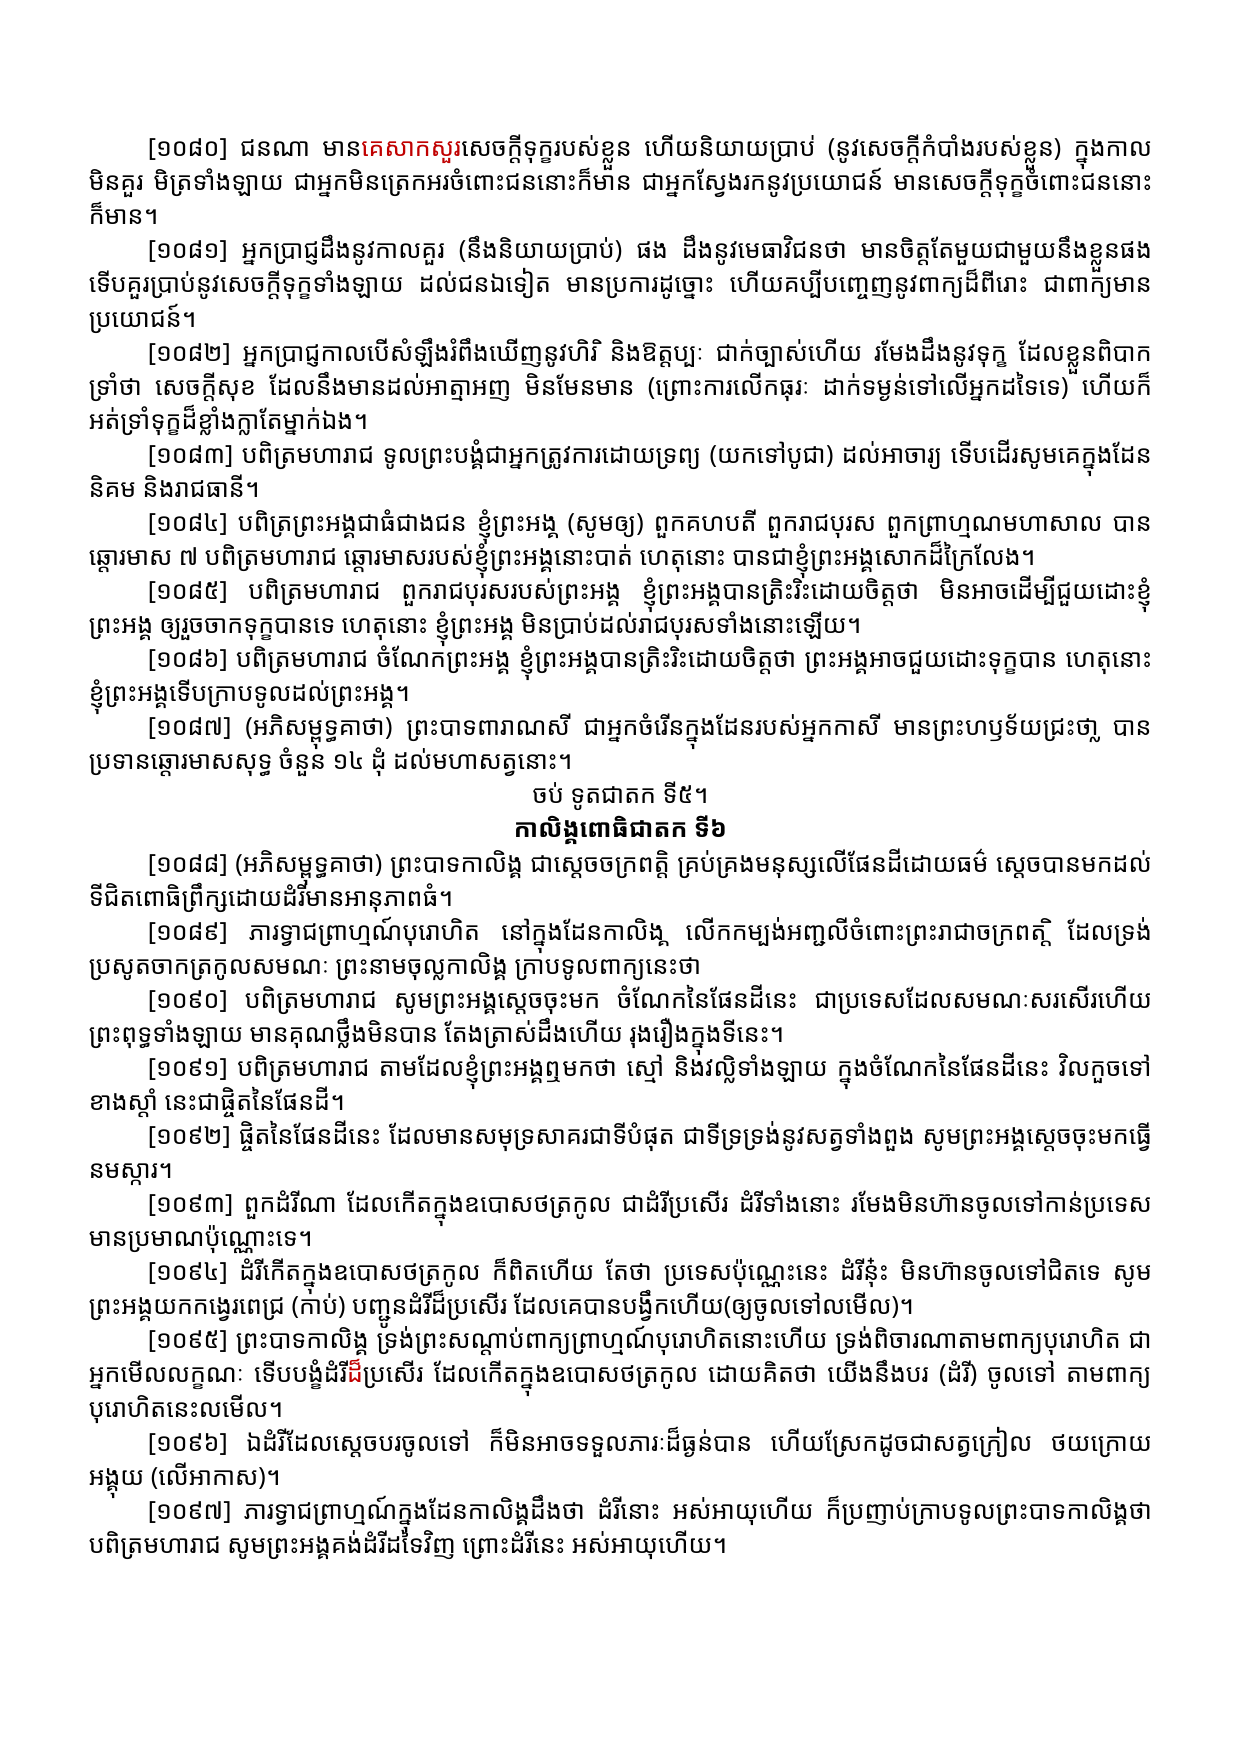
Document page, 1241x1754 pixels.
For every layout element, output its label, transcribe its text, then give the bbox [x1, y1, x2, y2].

text [១០៨៨] (អភិសម្ពុទ្ធគាថា) ព្រះបាទកាលិង្គ ជាស្តេចចក្រពត្តិ គ្រប់គ្រង​មនុស្ស​លើ​ផែនដី​ដោយធម៌ សេ្តចបាន​មកដល់ទី​ជិតពោធិព្រឹក្ស​ដោយដំរី​មានអានុភាព​ធំ។ [88, 845, 1152, 913]
text កាលិង្គពោធិជាតក ទី៦ [88, 811, 1152, 845]
text [១០៩៧] ភារទ្វាជព្រាហ្មណ៍ក្នុងដែនកាលិង្គដឹងថា ដំរីនោះ អស់អាយុ​ហើយ ក៏ប្រញាប់​ក្រាបទូល​ព្រះបាទ​កាលិង្គថា បពិត្រ​មហារាជ សូមព្រះអង្គ​គង់ដំរី​ដទៃវិញ ព្រោះ​ដំរីនេះ អស់អាយុ​ហើយ។ [88, 1492, 1152, 1561]
text [១០៨០] ជនណា មានគេសាកសួរសេចក្តីទុក្ខរបស់ខ្លួន ​ហើយ​និយាយ​ប្រាប់ (នូវ​សេចក្តី​កំបាំង​របស់ខ្លួន) ក្នុងកាល​មិនគួរ មិត្រទាំងឡាយ ជាអ្នកមិន​ត្រេកអរ​ចំពោះ​ជន​នោះក៏មាន ជាអ្នក​ស្វែងរកនូវ​ប្រយោជន៍ មានសេចក្តី​ទុក្ខចំពោះ​ជននោះ ក៏មាន។ [88, 130, 1152, 232]
text [១០៩៤] ដំរីកើតក្នុងឧបោសថត្រកូល ក៏ពិត​ហើយ តែថា ប្រទេស​ប៉ុណ្ណេះនេះ ដំរីនុ៎ះ មិនហ៊ាន​ចូលទៅ​ជិតទេ សូមព្រះអង្គ​យក​កង្វេរពេជ្រ (កាប់) បញ្ជូនដំរី​ដ៏ប្រសើរ ដែល​គេបាន​បង្វឹក​ហើយ(ឲ្យចូលទៅ​លមើល)។ [88, 1254, 1152, 1322]
text [១០៨៧] (អភិសម្ពុទ្ធគាថា) ព្រះបាទពារាណសី ជាអ្នកចំរើន​ក្នុងដែន​របស់​អ្នក​កាសី មាន​ព្រះហឫទ័យ​ជ្រះថា្ល បាន​ប្រទាន​ឆ្តោរមាសសុទ្ធ ចំនួន ១៤ ដុំ ដល់​មហាសត្វ​នោះ។ [88, 709, 1152, 777]
text [១០៩០] បពិត្រមហារាជ សូមព្រះអង្គ​សេ្តចចុះមក ចំណែកនៃ​ផែនដីនេះ ជាប្រទេស​ដែល​សមណៈ​សរសើរ​ហើយ ព្រះពុទ្ធ​ទាំងឡាយ មានគុណ​ថ្លឹងមិនបាន​ តែងត្រាស់​ដឹង​ហើយ រុងរឿង​ក្នុងទីនេះ។ [88, 981, 1152, 1049]
text [១០៩៦] ឯដំរីដែលស្តេចបរចូលទៅ ក៏មិន​អាចទទួល​ភារៈ​ដ៏ធ្ងន់បាន ហើយស្រែក​ដូចជា​សត្វក្រៀល ថយក្រោយ អង្គុយ (លើអាកាស)។ [88, 1424, 1152, 1492]
text [១០៩៣] ពួកដំរីណា ដែលកើតក្នុងឧបោសថត្រកូល ជាដំរី​ប្រសើរ ដំរីទាំង​នោះ រមែង​មិនហ៊ាន​ចូលទៅកាន់​ប្រទេស មានប្រមាណ​ប៉ុណ្ណោះទេ។ [88, 1186, 1152, 1254]
text ចប់ ទូតជាតក ទី៥។ [88, 777, 1152, 811]
text [១០៩១] បពិត្រមហារាជ តាមដែលខ្ញុំព្រះអង្គឮមកថា ស្មៅ និងវល្លិ​ទាំងឡាយ ក្នុង​ចំណែក​នៃផែនដី​នេះ វិលកួច​ទៅខាងស្តាំ នេះជា​ផ្ចិតនៃ​ផែនដី។ [88, 1049, 1152, 1118]
text [១០៨១] អ្នកប្រាជ្ញដឹងនូវកាលគួរ (នឹងនិយាយប្រាប់) ផង ដឹងនូវ​មេធាវិជន​ថា មាន​ចិត្តតែ​មួយជាមួយ​នឹងខ្លួនផង ទើបគួរ​ប្រាប់នូវ​សេចក្តី​ទុក្ខទាំងឡាយ ដល់ជន​ឯទៀត មាន​ប្រការ​ដូច្នោះ ​ហើយគប្បី​បញ្ចេញ​នូវពាក្យ​ដ៏ពីរោះ ជាពាក្យមាន​ប្រយោជន៍។ [88, 232, 1152, 334]
text [១០៩៥] ព្រះបាទកាលិង្គ ទ្រង់ព្រះសណ្តាប់ពាក្យព្រាហ្មណ៍​បុរោហិត​នោះ​ហើយ ទ្រង់​ពិចារណា​តាមពាក្យ​បុរោហិត ជាអ្នក​មើល​លក្ខណៈ ទើបបង្ខំ​ដំរីដ៏ប្រសើរ ដែល​កើតក្នុង​ឧបោសថ​ត្រកូល ដោយ​គិតថា យើងនឹងបរ (ដំរី) ចូលទៅ តាមពាក្យ​បុរោហិតនេះ​លមើល។ [88, 1322, 1152, 1424]
text [១០៨៤] បពិត្រព្រះអង្គជាធំជាងជន ខ្ញុំព្រះអង្គ (សូមឲ្យ) ពួកគហបតី ពួករាជបុរស ពួក​ព្រាហ្មណ​មហាសាល បាន​ឆ្តោរមាស ៧ បពិត្រ​មហារាជ ឆ្តោរ​មាស​របស់ខ្ញុំ​ព្រះអង្គ​នោះបាត់ ហេតុនោះ បាន​ជាខ្ញុំ​ព្រះអង្គ​សោកដ៏​ក្រៃលែង។ [88, 504, 1152, 573]
text [១០៩២] ផ្ចិតនៃផែនដីនេះ ដែលមាន​សមុទ្រសាគរ​ជាទីបំផុត ជាទី​ទ្រទ្រង់​នូវ​សត្វ​ទាំងពួង សូមព្រះអង្គ​សេ្តចចុះ​មក​ធ្វើនមស្ការ។ [88, 1118, 1152, 1186]
text [១០៨២] អ្នកប្រាជ្ញកាលបើសំឡឹងរំពឹងឃើញនូវហិរិ និងឱត្តប្បៈ ជាក់ច្បាស់​ហើយ រមែង​ដឹងនូវទុក្ខ ដែលខ្លួន​ពិបាក​ទ្រាំថា សេចក្តីសុខ ដែល​នឹងមាន​ដល់អាត្មាអញ មិនមែន​មាន (ព្រោះការ​លើកធុរៈ ដាក់​ទម្ងន់ទៅ​លើអ្នក​ដទៃទេ) ​ហើយក៏​អត់ទ្រាំទុក្ខ​ដ៏ខ្លាំងក្លា​តែម្នាក់​ឯង។ [88, 334, 1152, 436]
text [១០៨៩] ភារទ្វាជព្រាហ្មណ៍បុរោហិត នៅក្នុងដែន​កាលិង្គ លើកកម្បង់​អញ្ជលី​ចំពោះ​ព្រះរាជា​ចក្រពត្តិ ដែលទ្រង់​ប្រសូតចាក​ត្រកូល​សមណៈ ព្រះនាម​ចុល្លកាលិង្គ ក្រាបទូល​ពាក្យនេះថា [88, 913, 1152, 981]
text [១០៨៦] បពិត្រមហារាជ ចំណែកព្រះអង្គ ខ្ញុំព្រះអង្គ​បាន​ត្រិះរិះ​ដោយចិត្តថា ព្រះអង្គ​អាចជួយ​ដោះទុក្ខបាន​ ហេតុនោះ ខ្ញុំព្រះអង្គ​ទើបក្រាប​ទូលដល់​ព្រះអង្គ។ [88, 641, 1152, 709]
text [១០៨៥] បពិត្រមហារាជ ពួករាជបុរសរបស់ព្រះអង្គ​ ខ្ញុំព្រះអង្គ​បាន​ត្រិះរិះ​ដោយចិត្ត​ថា មិនអាច​ដើម្បីជួយ​ដោះខ្ញុំព្រះអង្គ​ ឲ្យរួចចាក​ទុក្ខបាន​ទេ ហេតុនោះ ខ្ញុំព្រះអង្គ​ មិនប្រាប់​ដល់រាជបុរស​ទាំងនោះ​ឡើយ។ [88, 573, 1152, 641]
text [១០៨៣] បពិត្រមហារាជ ទូលព្រះបង្គំជាអ្នកត្រូវការ​ដោយ​ទ្រព្យ (យកទៅបូជា) ដល់​អាចារ្យ ទើបដើរ​សូមគេ​ក្នុងដែន និគម និង​រាជធានី។ [88, 436, 1152, 504]
